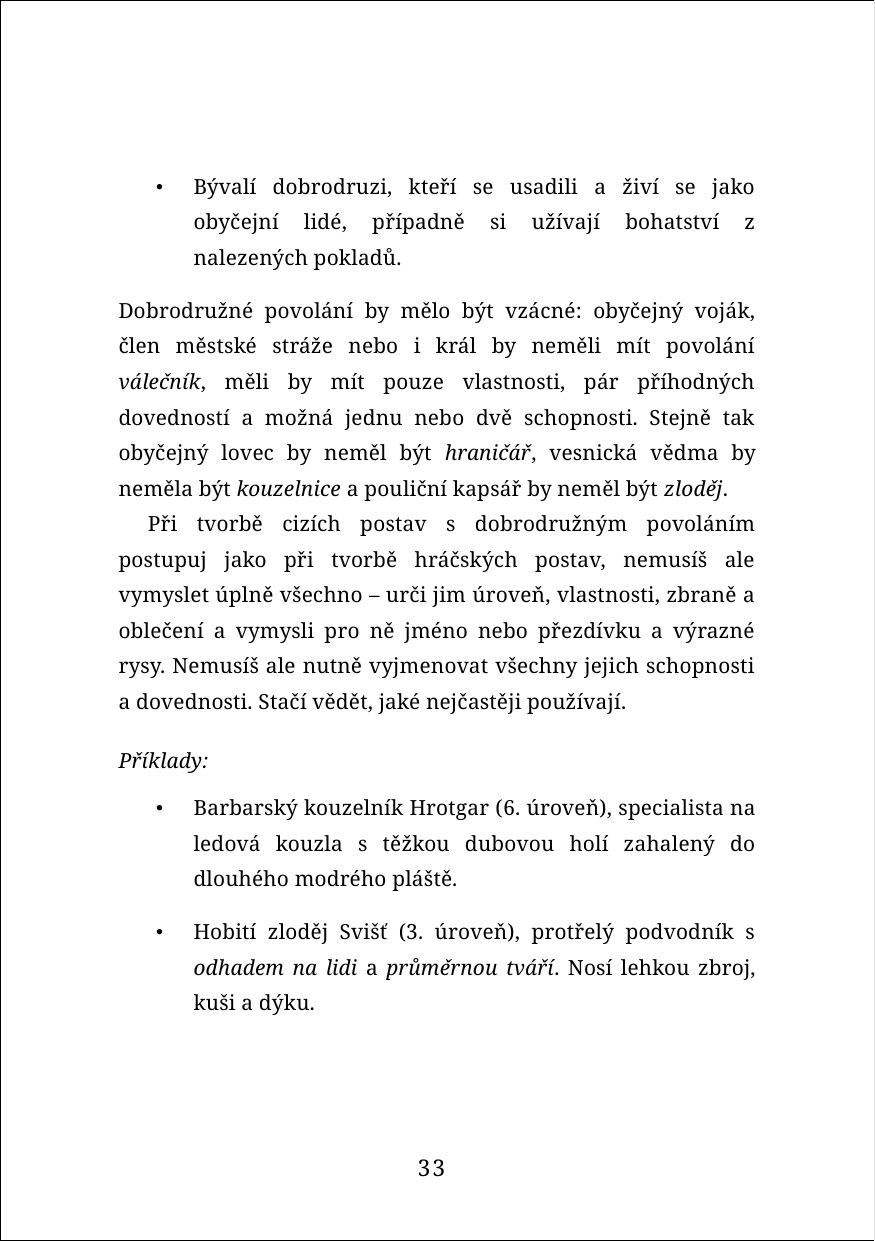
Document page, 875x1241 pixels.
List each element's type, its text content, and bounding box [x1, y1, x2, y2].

list Barbarský kouzelník Hrotgar (6. úroveň), specialista na ledová kouzla s těžkou dubovou holí zahalený do dlouhého modrého pláště. [156, 793, 756, 893]
list Bývalí dobrodruzi, kteří se usadili a živí se jako obyčejní lidé, případně si užívají bohatství z nalezených pokladů. [156, 172, 756, 271]
text Příklady: [118, 746, 756, 774]
list Hobití zloděj Svišť (3. úroveň), protřelý podvodník s odhadem na lidi a průměrnou tváří. Nosí lehkou zbroj, kuši a dýku. [156, 917, 756, 1017]
text Dobrodružné povolání by mělo být vzácné: obyčejný voják, člen městské stráže nebo i král by neměli mít povolání válečník, měli by mít pouze vlastnosti, pár příhodných dovedností a možná jednu nebo dvě schopnosti. Stejně tak obyčejný lovec by neměl být hraničář, vesnická vědma by neměla být kouzelnice a pouliční kapsář by neměl být zloděj. Při tvorbě cizích postav s dobrodružným povoláním postupuj jako při tvorbě hráčských postav, nemusíš ale vymyslet úplně všechno – urči jim úroveň, vlastnosti, zbraně a oblečení a vymysli pro ně jméno nebo přezdívku a výrazné rysy. Nemusíš ale nutně vyjmenovat všechny jejich schopnosti a dovednosti. Stačí vědět, jaké nejčastěji používají. [118, 296, 756, 715]
